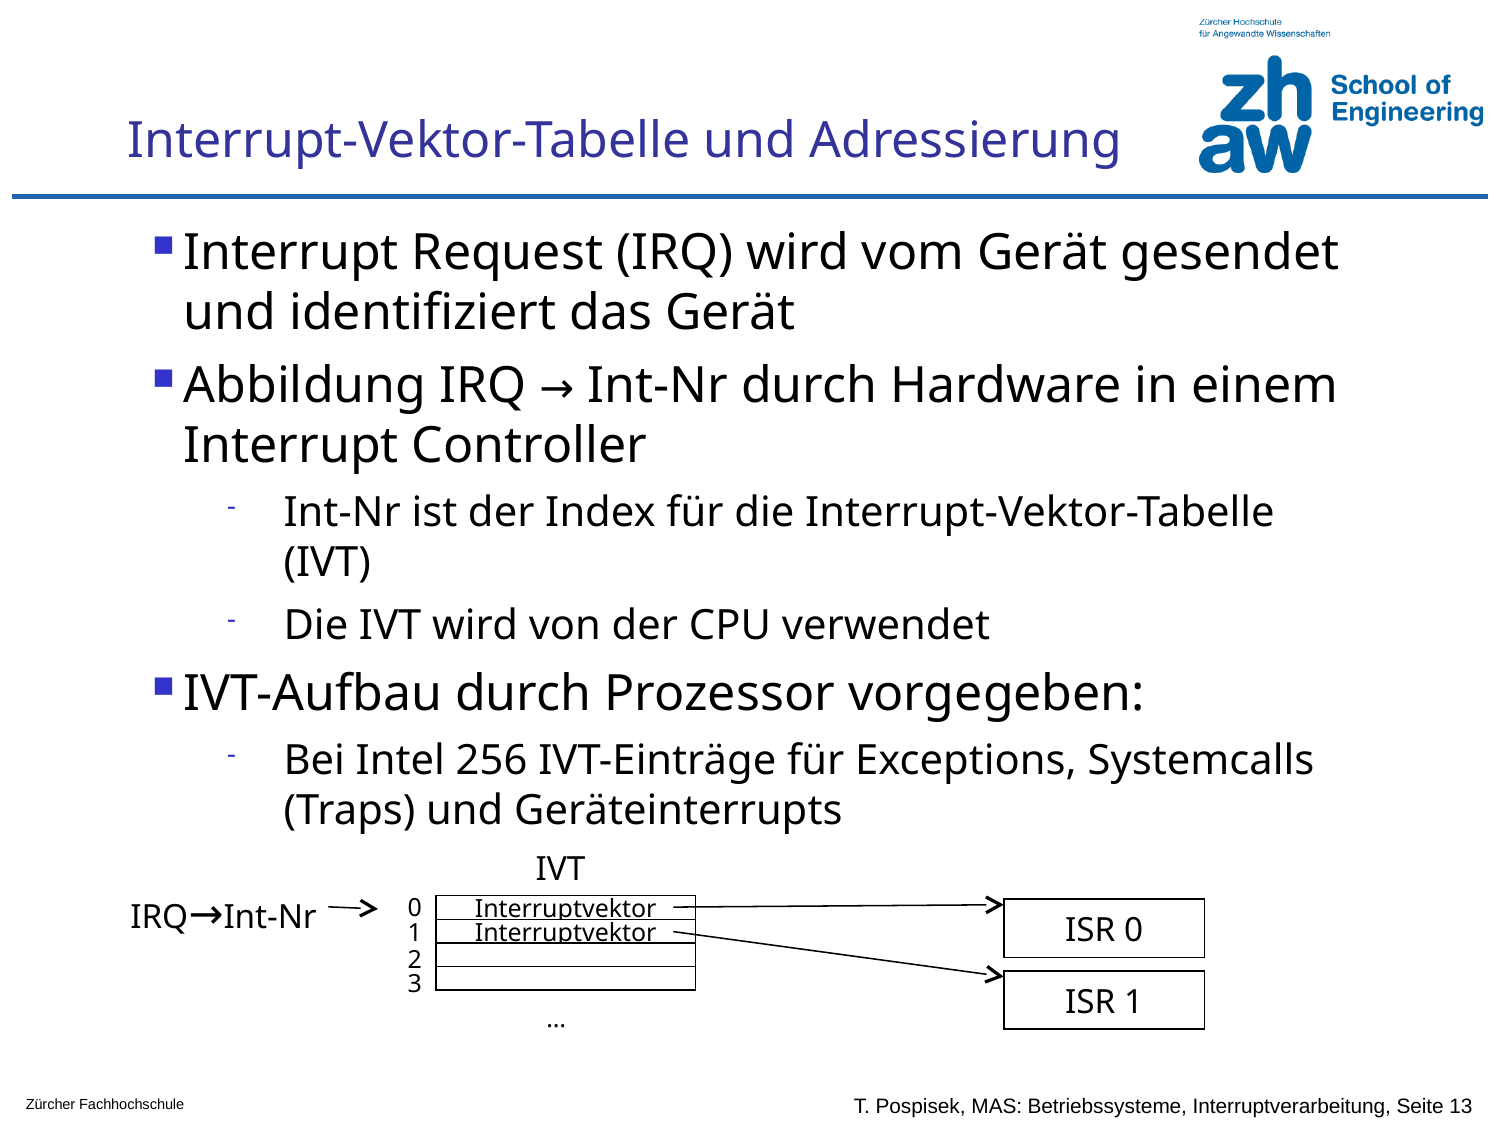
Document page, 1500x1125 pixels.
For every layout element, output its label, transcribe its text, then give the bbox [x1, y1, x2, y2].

text_box IVT [520, 840, 601, 895]
text_box 1 [393, 908, 437, 936]
text_box Interrupt Request (IRQ) wird vom Gerät gesendet und identifiziert das Gerät Abbildung IRQ → Int-Nr durch Hardware in einem Interrupt Controller Int-Nr ist der Index für die Interrupt-Vektor-Tabelle (IVT) Die IVT wird von der CPU verwendet IVT-Aufbau durch Prozessor vorgegeben: Bei Intel 256 IVT-Einträge für Exceptions, Systemcalls (Traps) und Geräteinterrupts [137, 212, 1376, 841]
text_box ISR 0 [1003, 898, 1205, 958]
title Interrupt-Vektor-Tabelle und Adressierung [112, 50, 1391, 175]
text_box [437, 942, 696, 991]
text_box 2 [393, 936, 437, 982]
text_box Interruptvektor [437, 895, 696, 919]
text_box ISR 1 [1003, 970, 1205, 1029]
text_box 0 [410, 900, 418, 908]
text_box IRQ→Int-Nr [115, 879, 332, 944]
text_box … [531, 995, 578, 1041]
text_box 3 [393, 982, 437, 1005]
text_box 0 [393, 883, 437, 908]
text_box Interruptvektor [437, 919, 696, 942]
picture [1199, 19, 1483, 173]
